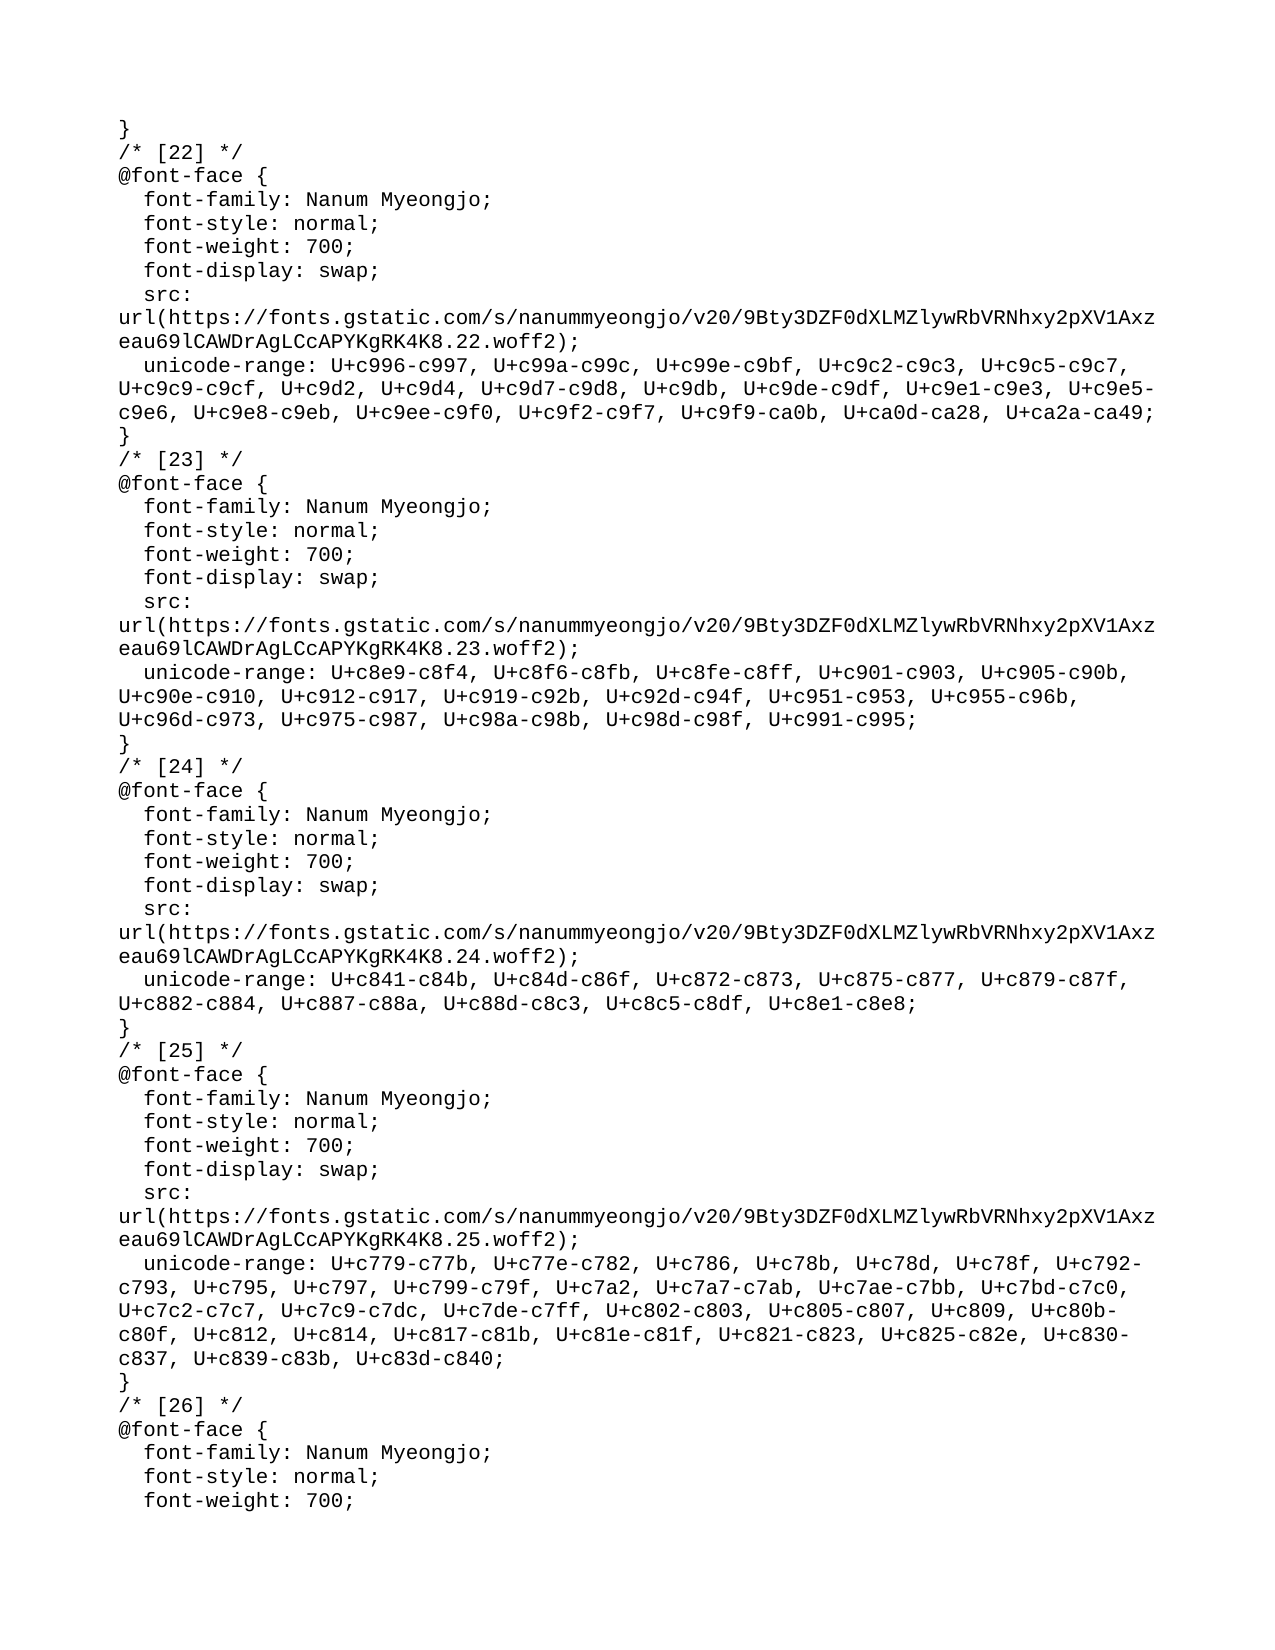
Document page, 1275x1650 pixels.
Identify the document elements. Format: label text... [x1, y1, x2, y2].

text unicode-range: U+c779-c77b, U+c77e-c782, U+c786, U+c78b, U+c78d, U+c78f, U+c792-c793, U+c795, U+c797, U+c799-c79f, U+c7a2, U+c7a7-c7ab, U+c7ae-c7bb, U+c7bd-c7c0, U+c7c2-c7c7, U+c7c9-c7dc, U+c7de-c7ff, U+c802-c803, U+c805-c807, U+c809, U+c80b-c80f, U+c812, U+c814, U+c817-c81b, U+c81e-c81f, U+c821-c823, U+c825-c82e, U+c830-c837, U+c839-c83b, U+c83d-c840; [118, 1253, 1157, 1371]
text unicode-range: U+c996-c997, U+c99a-c99c, U+c99e-c9bf, U+c9c2-c9c3, U+c9c5-c9c7, U+c9c9-c9cf, U+c9d2, U+c9d4, U+c9d7-c9d8, U+c9db, U+c9de-c9df, U+c9e1-c9e3, U+c9e5-c9e6, U+c9e8-c9eb, U+c9ee-c9f0, U+c9f2-c9f7, U+c9f9-ca0b, U+ca0d-ca28, U+ca2a-ca49; [118, 354, 1157, 426]
text unicode-range: U+c8e9-c8f4, U+c8f6-c8fb, U+c8fe-c8ff, U+c901-c903, U+c905-c90b, U+c90e-c910, U+c912-c917, U+c919-c92b, U+c92d-c94f, U+c951-c953, U+c955-c96b, U+c96d-c973, U+c975-c987, U+c98a-c98b, U+c98d-c98f, U+c991-c995; [118, 662, 1157, 733]
text } [118, 1017, 1157, 1040]
text font-weight: 700; [118, 544, 1157, 567]
text /* [22] */ [118, 142, 1157, 165]
text src: url(https://fonts.gstatic.com/s/nanummyeongjo/v20/9Bty3DZF0dXLMZlywRbVRNhxy2pXV1Axzeau69lCAWDrAgLCcAPYKgRK4K8.23.woff2); [118, 591, 1157, 662]
text } [118, 733, 1157, 757]
text font-display: swap; [118, 875, 1157, 898]
text font-style: normal; [118, 213, 1157, 236]
text @font-face { [118, 1419, 1157, 1442]
text src: url(https://fonts.gstatic.com/s/nanummyeongjo/v20/9Bty3DZF0dXLMZlywRbVRNhxy2pXV1Axzeau69lCAWDrAgLCcAPYKgRK4K8.22.woff2); [118, 284, 1157, 354]
text src: url(https://fonts.gstatic.com/s/nanummyeongjo/v20/9Bty3DZF0dXLMZlywRbVRNhxy2pXV1Axzeau69lCAWDrAgLCcAPYKgRK4K8.25.woff2); [118, 1182, 1157, 1253]
text font-style: normal; [118, 1111, 1157, 1135]
text font-weight: 700; [118, 1489, 1157, 1513]
text font-family: Nanum Myeongjo; [118, 496, 1157, 520]
text font-display: swap; [118, 1158, 1157, 1182]
text } [118, 118, 1157, 142]
text @font-face { [118, 780, 1157, 804]
text font-family: Nanum Myeongjo; [118, 189, 1157, 213]
text font-style: normal; [118, 827, 1157, 851]
text font-display: swap; [118, 260, 1157, 284]
text font-family: Nanum Myeongjo; [118, 1442, 1157, 1466]
text /* [26] */ [118, 1395, 1157, 1419]
text font-family: Nanum Myeongjo; [118, 1088, 1157, 1111]
text font-display: swap; [118, 567, 1157, 591]
text unicode-range: U+c841-c84b, U+c84d-c86f, U+c872-c873, U+c875-c877, U+c879-c87f, U+c882-c884, U+c887-c88a, U+c88d-c8c3, U+c8c5-c8df, U+c8e1-c8e8; [118, 969, 1157, 1017]
text /* [23] */ [118, 449, 1157, 473]
text font-weight: 700; [118, 236, 1157, 260]
text /* [25] */ [118, 1040, 1157, 1064]
text font-style: normal; [118, 520, 1157, 544]
text /* [24] */ [118, 757, 1157, 780]
text @font-face { [118, 1064, 1157, 1088]
text @font-face { [118, 165, 1157, 189]
text } [118, 1371, 1157, 1395]
text } [118, 426, 1157, 449]
text @font-face { [118, 473, 1157, 496]
text src: url(https://fonts.gstatic.com/s/nanummyeongjo/v20/9Bty3DZF0dXLMZlywRbVRNhxy2pXV1Axzeau69lCAWDrAgLCcAPYKgRK4K8.24.woff2); [118, 898, 1157, 969]
text font-family: Nanum Myeongjo; [118, 804, 1157, 827]
text font-weight: 700; [118, 1135, 1157, 1158]
text font-style: normal; [118, 1466, 1157, 1489]
text font-weight: 700; [118, 851, 1157, 875]
